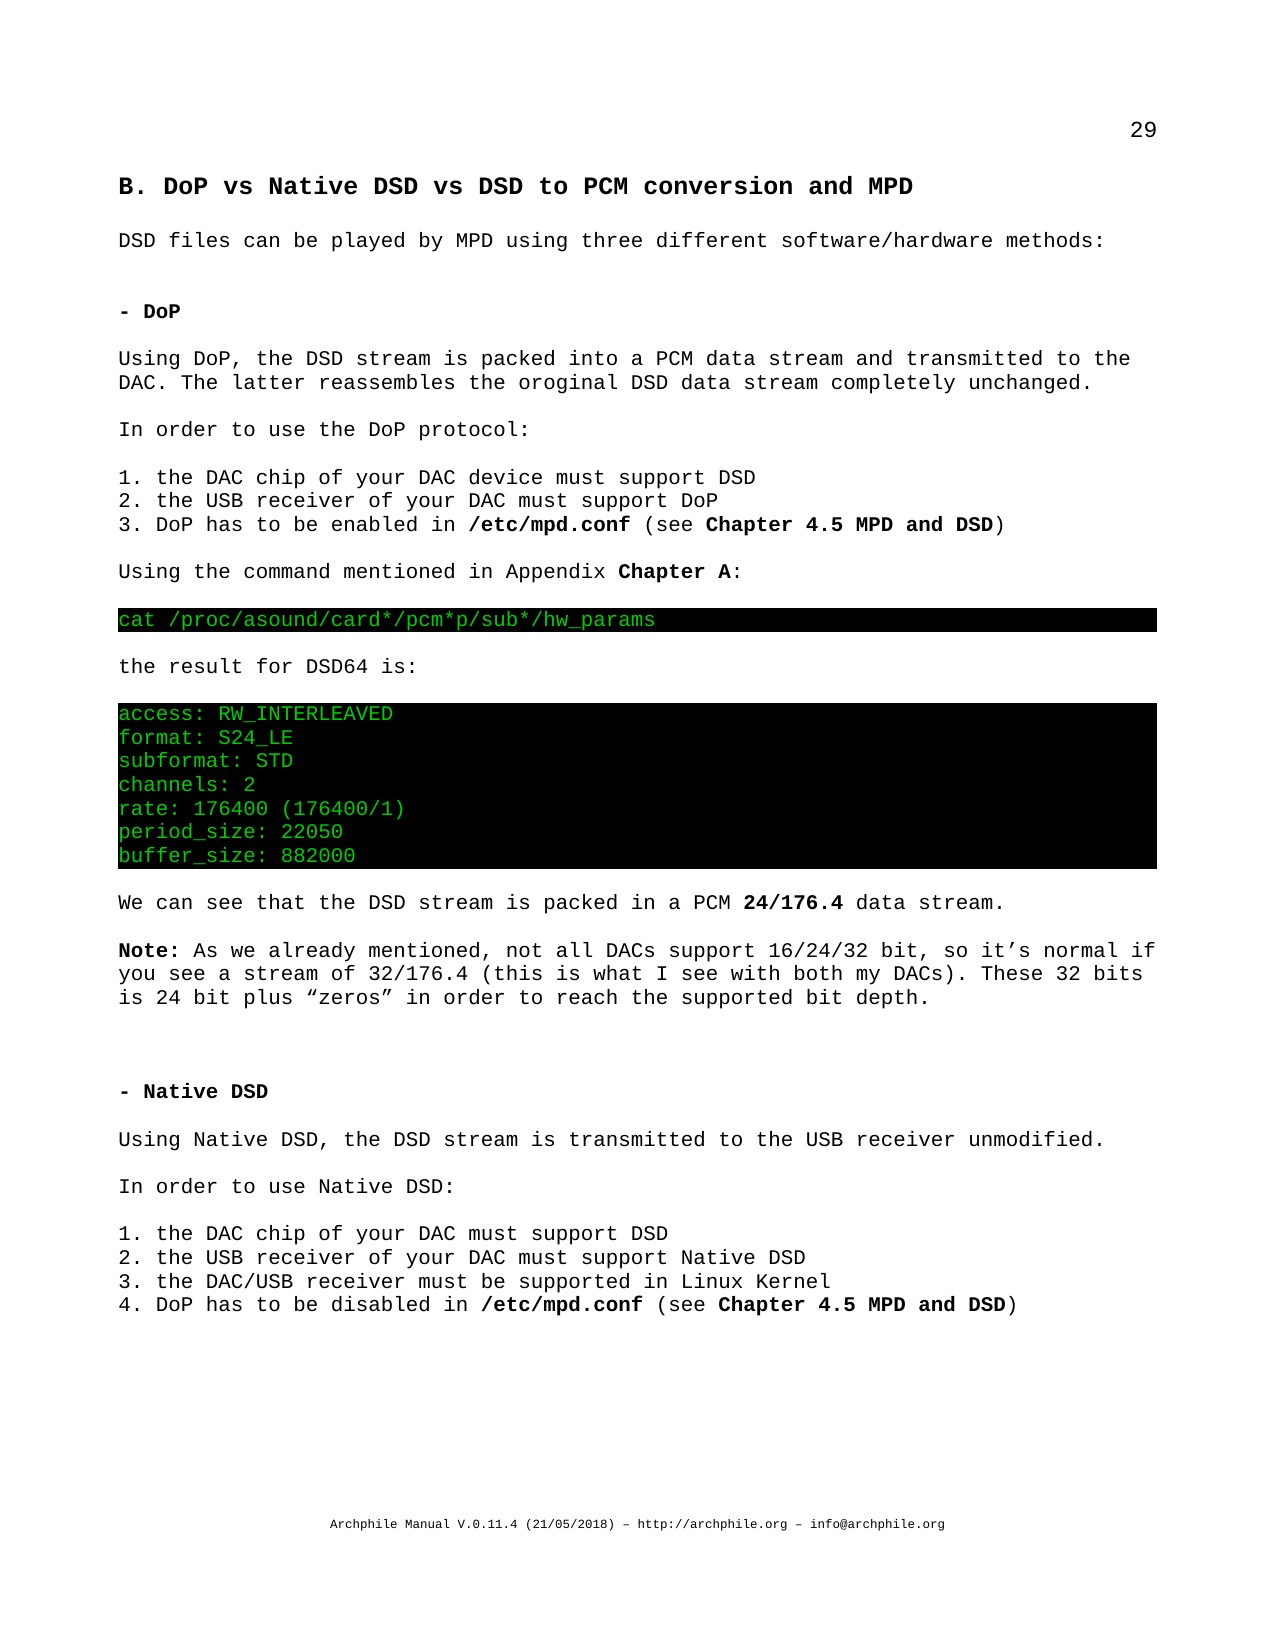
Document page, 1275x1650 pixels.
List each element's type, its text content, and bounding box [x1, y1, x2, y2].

text Using the command mentioned in Appendix Chapter A: [118, 561, 1157, 585]
text the result for DSD64 is: [118, 656, 1157, 679]
text 1. the DAC chip of your DAC must support DSD [118, 1223, 1157, 1247]
text 2. the USB receiver of your DAC must support DoP [118, 490, 1157, 514]
text cat /proc/asound/card*/pcm*p/sub*/hw_params [118, 608, 1157, 632]
text 2. the USB receiver of your DAC must support Native DSD [118, 1247, 1157, 1271]
text - DoP [118, 301, 1157, 325]
text Using DoP, the DSD stream is packed into a PCM data stream and transmitted to the DAC. The latter reassembles the oroginal DSD data stream completely unchanged. [118, 348, 1157, 396]
text 3. the DAC/USB receiver must be supported in Linux Kernel [118, 1271, 1157, 1294]
text buffer_size: 882000 [118, 845, 1157, 869]
text subformat: STD [118, 750, 1157, 774]
text Using Native DSD, the DSD stream is transmitted to the USB receiver unmodified. [118, 1129, 1157, 1152]
text In order to use Native DSD: [118, 1176, 1157, 1200]
text DSD files can be played by MPD using three different software/hardware methods: [118, 230, 1157, 254]
text rate: 176400 (176400/1) [118, 798, 1157, 821]
text Note: As we already mentioned, not all DACs support 16/24/32 bit, so it’s normal if you see a stream of 32/176.4 (this is what I see with both my DACs). These 32 bits is 24 bit plus “zeros” in order to reach the supported bit depth. [118, 939, 1157, 1011]
text In order to use the DoP protocol: [118, 419, 1157, 443]
text - Native DSD [118, 1081, 1157, 1105]
text 4. DoP has to be disabled in /etc/mpd.conf (see Chapter 4.5 MPD and DSD) [118, 1294, 1157, 1318]
text access: RW_INTERLEAVED [118, 703, 1157, 727]
text period_size: 22050 [118, 821, 1157, 845]
text B. DoP vs Native DSD vs DSD to PCM conversion and MPD [118, 173, 1157, 202]
text 1. the DAC chip of your DAC device must support DSD [118, 467, 1157, 490]
text channels: 2 [118, 774, 1157, 798]
text format: S24_LE [118, 727, 1157, 750]
text We can see that the DSD stream is packed in a PCM 24/176.4 data stream. [118, 892, 1157, 916]
text 3. DoP has to be enabled in /etc/mpd.conf (see Chapter 4.5 MPD and DSD) [118, 514, 1157, 538]
